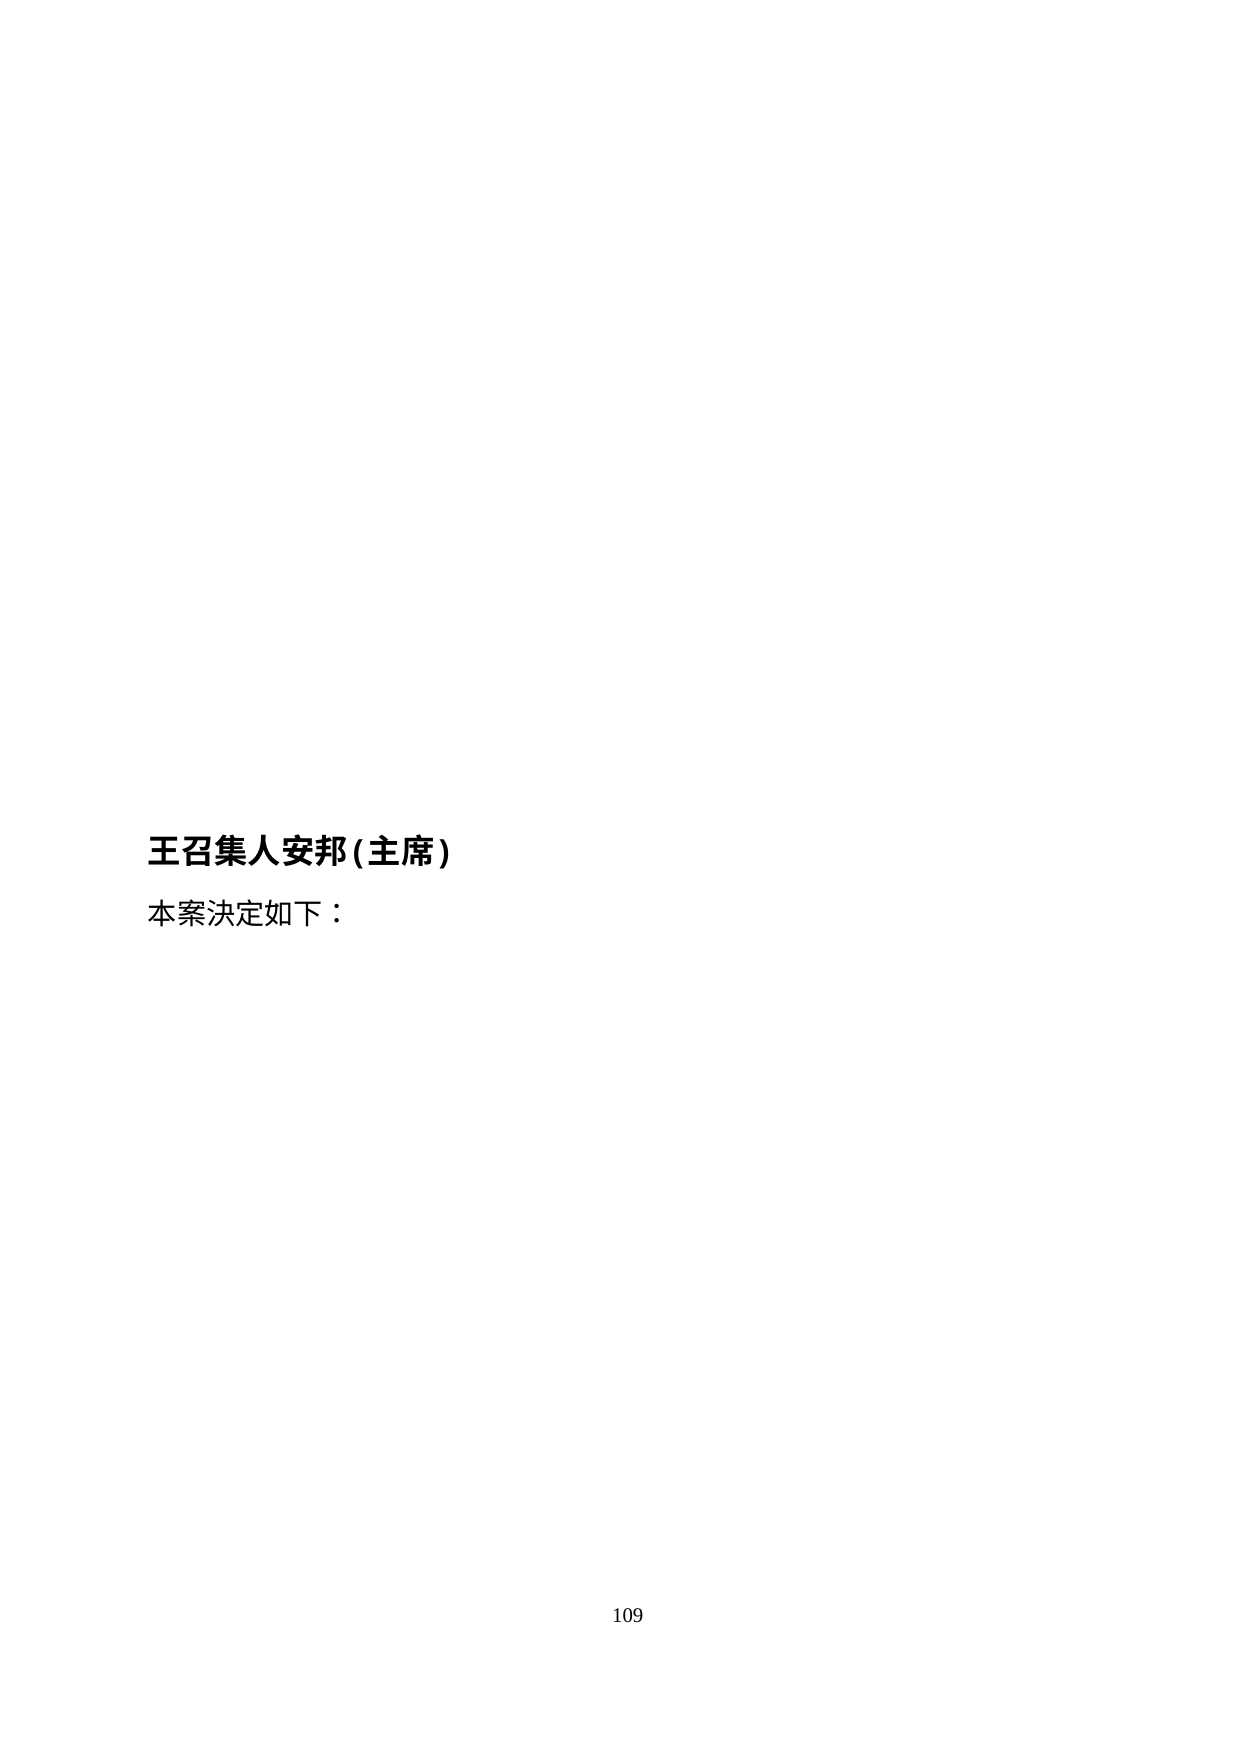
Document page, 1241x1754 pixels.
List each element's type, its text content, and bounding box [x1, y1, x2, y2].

text 本案決定如下： [148, 870, 1107, 932]
text 王召集人安邦(主席) [148, 807, 1107, 870]
